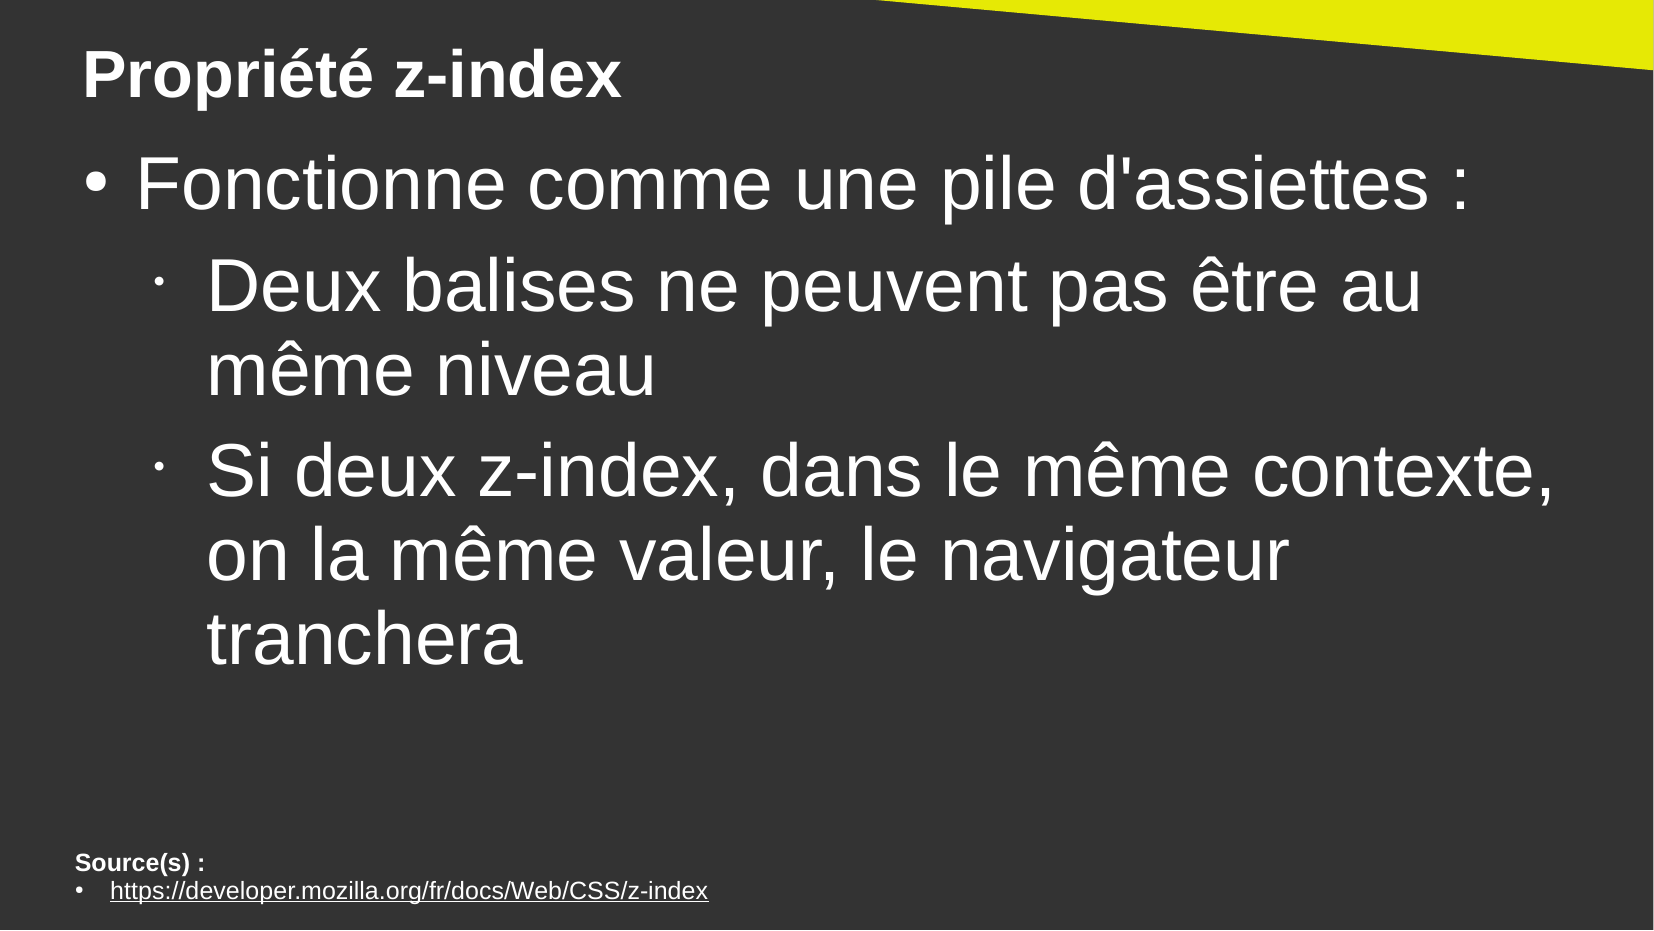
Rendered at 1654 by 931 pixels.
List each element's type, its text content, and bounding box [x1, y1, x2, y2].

list Fonctionne comme une pile d'assiettes : Deux balises ne peuvent pas être au même niveau Si deux z-index, dans le même contexte, on la même valeur, le navigateur tranchera [64, 141, 1604, 709]
text_box [876, 0, 1654, 71]
text_box Source(s) : https://developer.mozilla.org/fr/docs/Web/CSS/z-index [60, 841, 1546, 931]
title Propriété z-index [82, 37, 1571, 114]
